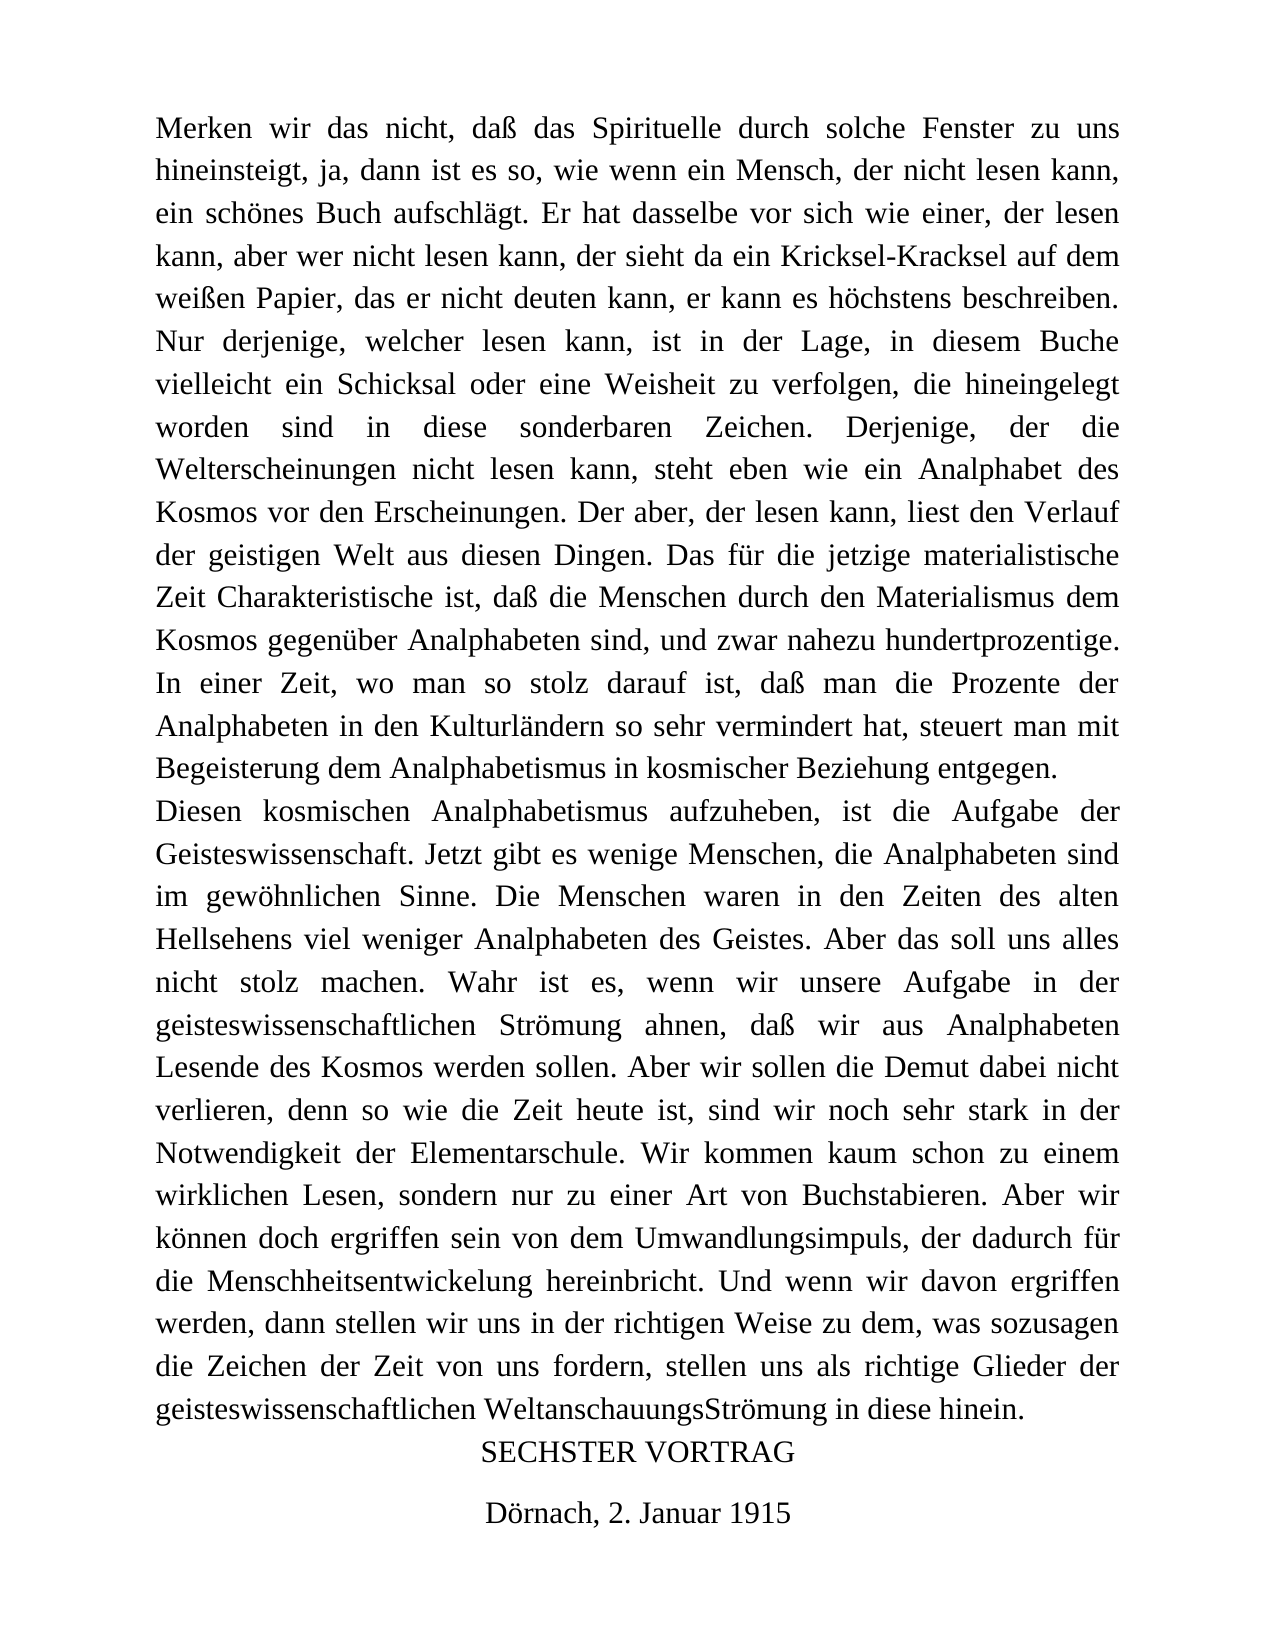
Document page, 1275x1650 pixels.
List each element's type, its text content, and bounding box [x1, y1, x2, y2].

text Dörnach, 2. Januar 1915 [155, 1494, 1121, 1530]
text Merken wir das nicht, daß das Spirituelle durch solche Fenster zu uns hineinsteigt, ja, dann ist es so, wie wenn ein Mensch, der nicht lesen kann, ein schönes Buch aufschlägt. Er hat dasselbe vor sich wie einer, der lesen kann, aber wer nicht lesen kann, der sieht da ein Kricksel-Kracksel auf dem weißen Papier, das er nicht deuten kann, er kann es höchstens beschreiben. Nur derjenige, welcher lesen kann, ist in der Lage, in diesem Buche vielleicht ein Schicksal oder eine Weisheit zu verfolgen, die hineingelegt worden sind in diese sonderbaren Zeichen. Derjenige, der die Welterscheinungen nicht lesen kann, steht eben wie ein Analphabet des Kosmos vor den Erscheinungen. Der aber, der lesen kann, liest den Verlauf der geistigen Welt aus diesen Dingen. Das für die jetzige materialistische Zeit Charakteristische ist, daß die Menschen durch den Materialismus dem Kosmos gegenüber Analphabeten sind, und zwar nahezu hundertprozentige. In einer Zeit, wo man so stolz darauf ist, daß man die Prozente der Analphabeten in den Kulturländern so sehr vermindert hat, steuert man mit Begeisterung dem Analphabetismus in kosmischer Beziehung entgegen. [155, 109, 1121, 785]
text Diesen kosmischen Analphabetismus aufzuheben, ist die Aufgabe der Geisteswissenschaft. Jetzt gibt es wenige Menschen, die Analphabeten sind im gewöhnlichen Sinne. Die Menschen waren in den Zeiten des alten Hellsehens viel weniger Analphabeten des Geistes. Aber das soll uns alles nicht stolz machen. Wahr ist es, wenn wir unsere Aufgabe in der geisteswissenschaftlichen Strömung ahnen, daß wir aus Analphabeten Lesende des Kosmos werden sollen. Aber wir sollen die Demut dabei nicht verlieren, denn so wie die Zeit heute ist, sind wir noch sehr stark in der Notwendigkeit der Elementarschule. Wir kommen kaum schon zu einem wirklichen Lesen, sondern nur zu einer Art von Buchstabieren. Aber wir können doch ergriffen sein von dem Umwandlungsimpuls, der dadurch für die Menschheitsentwickelung hereinbricht. Und wenn wir davon ergriffen werden, dann stellen wir uns in der richtigen Weise zu dem, was sozusagen die Zeichen der Zeit von uns fordern, stellen uns als richtige Glieder der geisteswissenschaftlichen WeltanschauungsStrömung in diese hinein. [155, 792, 1121, 1426]
subtitle SECHSTER VORTRAG [155, 1433, 1121, 1469]
